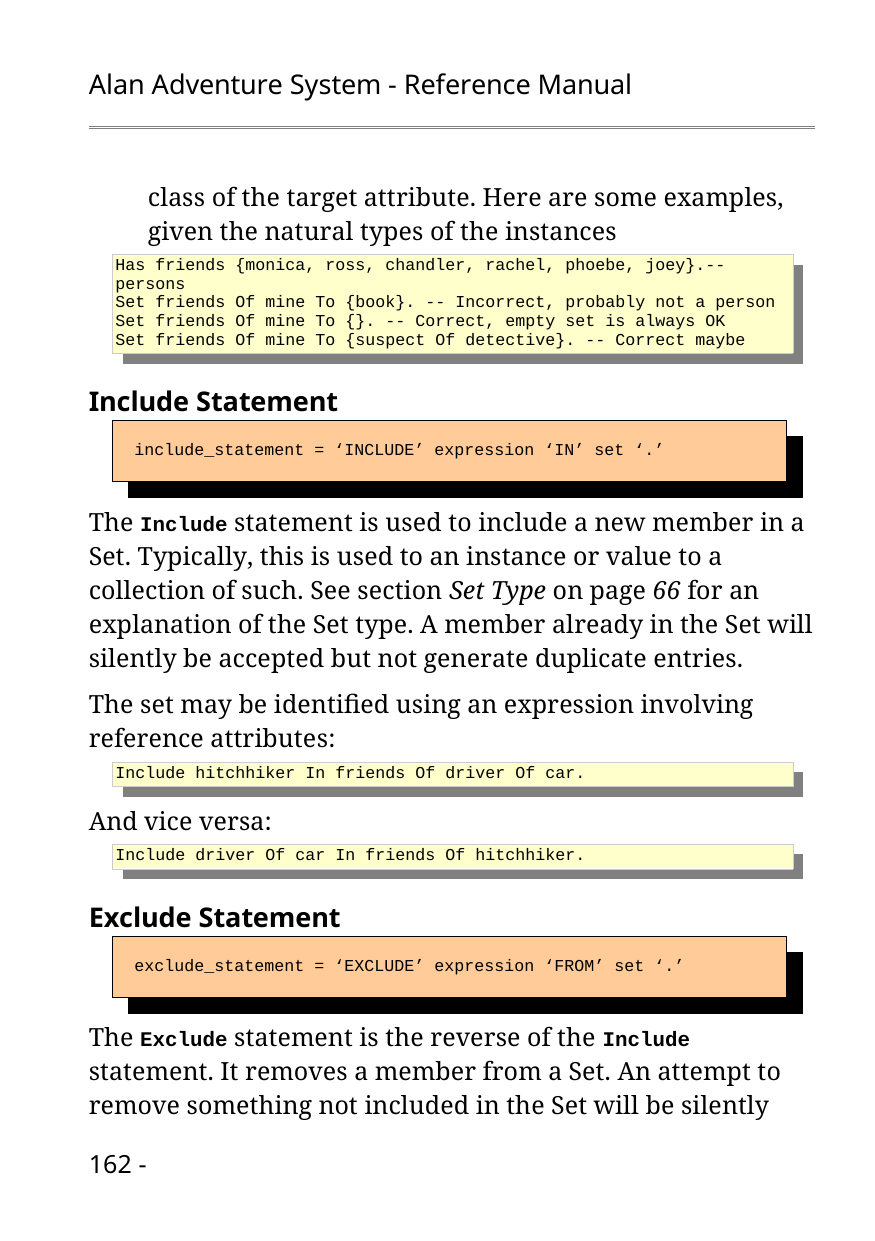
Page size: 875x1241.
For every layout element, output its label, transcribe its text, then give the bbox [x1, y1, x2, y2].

text Include hitchhiker In friends Of driver Of car. [113, 763, 793, 786]
text The set may be identified using an expression involving reference attributes: [88, 687, 815, 755]
text include_statement = ‘INCLUDE’ expression ‘IN’ set ‘.’ [113, 421, 786, 481]
text The Exclude statement is the reverse of the Include statement. It removes a member from a Set. An attempt to remove something not included in the Set will be silently [88, 1020, 815, 1122]
text The Include statement is used to include a new member in a Set. Typically, this is used to an instance or value to a collection of such. See section Set Type on page 52 for an explanation of the Set type. A member already in the Set will silently be accepted but not generate duplicate entries. [88, 505, 815, 674]
text exclude_statement = ‘EXCLUDE’ expression ‘FROM’ set ‘.’ [113, 937, 786, 997]
text Has friends {monica, ross, chandler, rachel, phoebe, joey}.-- persons Set friends Of mine To {book}. -- Incorrect, probably not a person Set friends Of mine To {}. -- Correct, empty set is always OK Set friends Of mine To {suspect Of detective}. -- Correct maybe [113, 255, 793, 353]
subtitle Include Statement [88, 382, 815, 419]
text And vice versa: [88, 803, 815, 837]
list class of the target attribute. Here are some examples, given the natural types of the instances [124, 180, 815, 248]
text Include driver Of car In friends Of hitchhiker. [113, 845, 793, 868]
subtitle Exclude Statement [88, 898, 815, 935]
